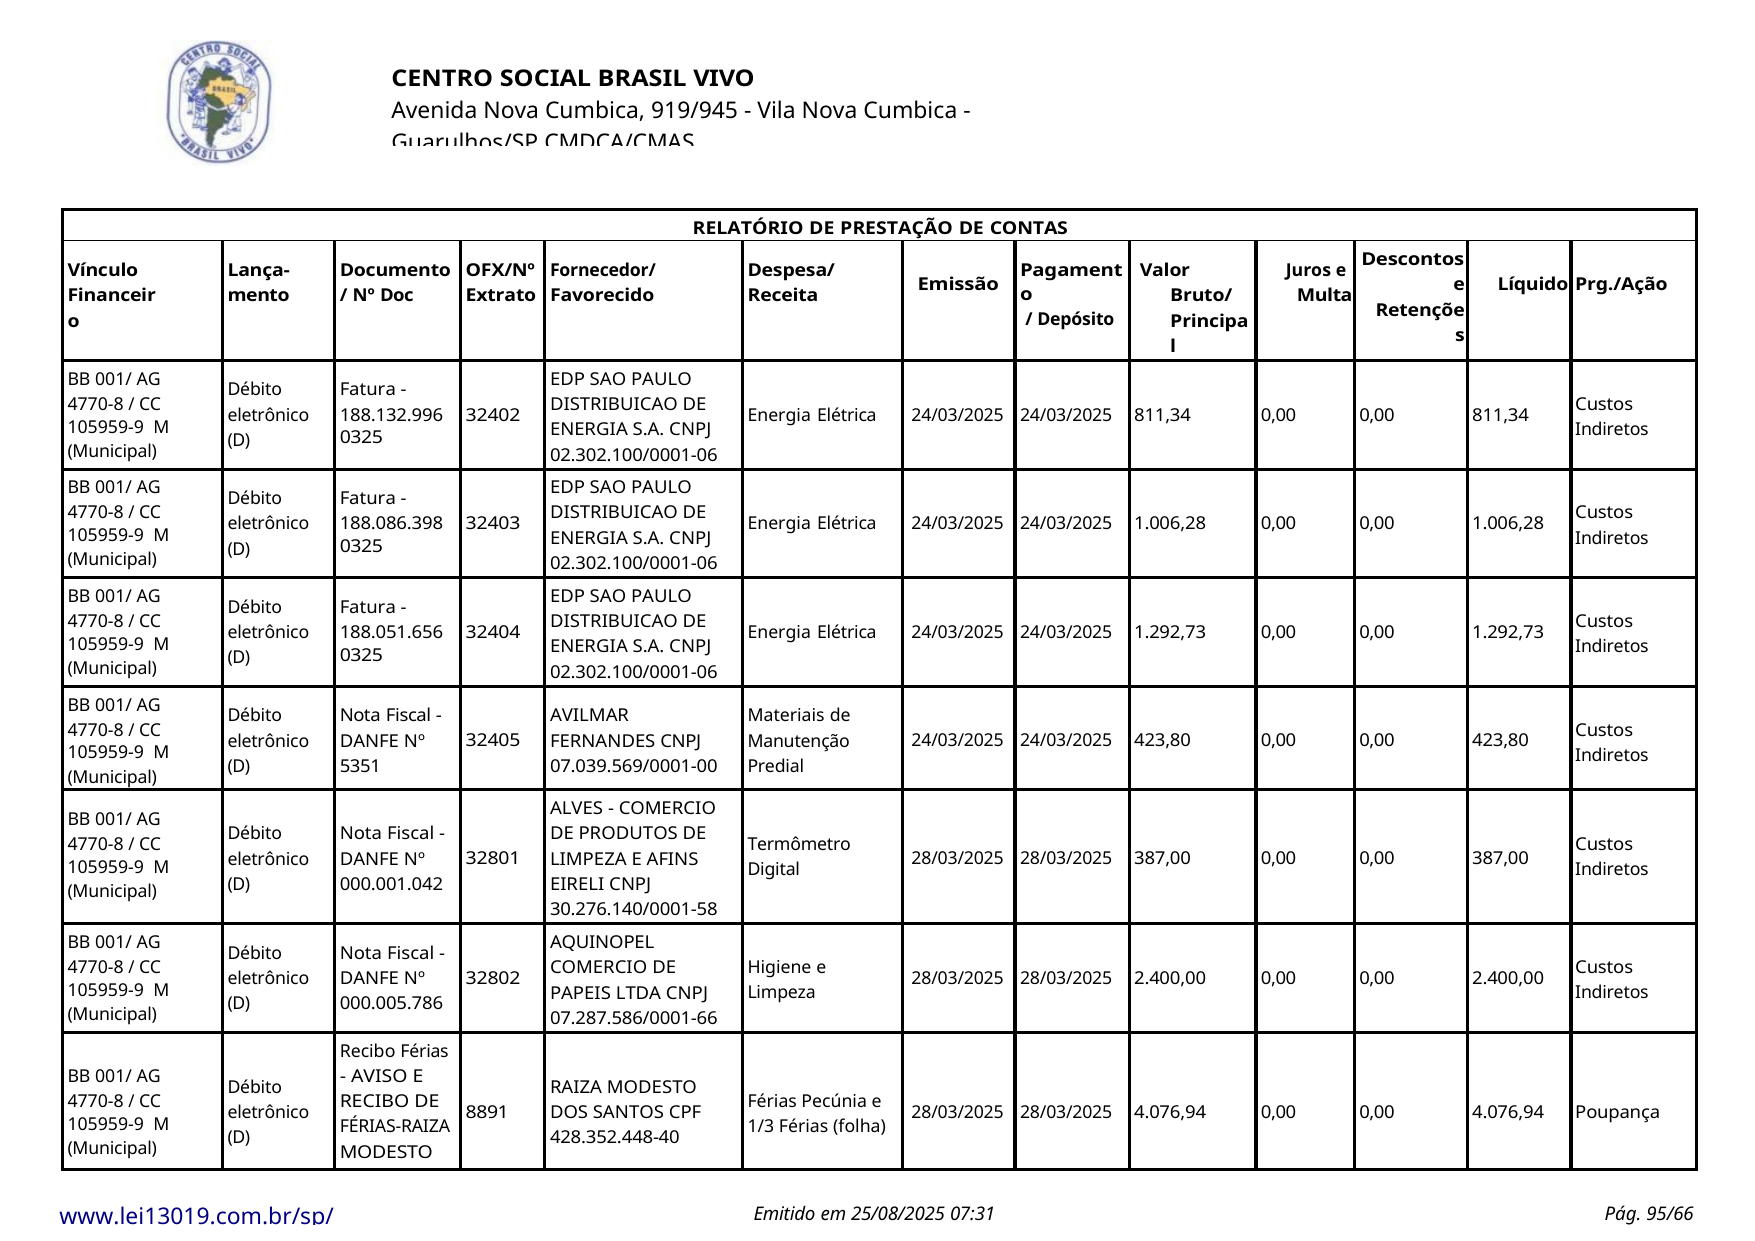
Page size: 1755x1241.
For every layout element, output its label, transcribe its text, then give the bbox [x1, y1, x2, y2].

table_cell 0,00 [1258, 579, 1353, 685]
table_cell Descontos e Retenções [1356, 241, 1466, 359]
table_cell Fornecedor/ Favorecido [546, 241, 741, 359]
table_cell 24/03/2025 [904, 688, 1013, 788]
table_cell 0,00 [1258, 362, 1353, 467]
table_cell Valor Bruto/ Principal [1131, 241, 1254, 359]
table_cell Energia Elétrica [744, 471, 901, 576]
table_cell BB 001/ AG 4770-8 / CC 105959-9 M (Municipal) [64, 362, 221, 467]
table_cell 28/03/2025 [1017, 791, 1128, 922]
table_cell 0,00 [1356, 1034, 1466, 1168]
table_cell 32403 [462, 471, 543, 576]
table_cell 0,00 [1356, 688, 1466, 788]
table_cell Custos Indiretos [1573, 688, 1695, 788]
table_cell Nota Fiscal - DANFE Nº 000.005.786 [336, 925, 459, 1031]
table_cell 32802 [462, 925, 543, 1031]
table_cell 32402 [462, 362, 543, 467]
table_cell 0,00 [1258, 925, 1353, 1031]
table_cell 2.400,00 [1131, 925, 1254, 1031]
table_cell Custos Indiretos [1573, 791, 1695, 922]
table_cell Fatura - 188.086.398 0325 [336, 471, 459, 576]
table_cell Fatura - 188.132.996 0325 [336, 362, 459, 467]
table_cell Fatura - 188.051.656 0325 [336, 579, 459, 685]
table_cell 1.292,73 [1469, 579, 1569, 685]
table_cell AQUINOPEL COMERCIO DE PAPEIS LTDA CNPJ 07.287.586/0001-66 [546, 925, 741, 1031]
table_cell 28/03/2025 [1017, 925, 1128, 1031]
table_cell 1.292,73 [1131, 579, 1254, 685]
table_cell Custos Indiretos [1573, 471, 1695, 576]
table_cell 4.076,94 [1131, 1034, 1254, 1168]
table_cell Vínculo Financeiro [64, 241, 221, 359]
table_cell 1.006,28 [1469, 471, 1569, 576]
table_cell 32404 [462, 579, 543, 685]
table_cell 0,00 [1356, 925, 1466, 1031]
table_cell 811,34 [1131, 362, 1254, 467]
table_cell Energia Elétrica [744, 579, 901, 685]
table_cell 0,00 [1258, 471, 1353, 576]
table_cell 0,00 [1356, 791, 1466, 922]
table_cell Nota Fiscal - DANFE Nº 000.001.042 [336, 791, 459, 922]
table_cell 28/03/2025 [1017, 1034, 1128, 1168]
table_cell EDP SAO PAULO DISTRIBUICAO DE ENERGIA S.A. CNPJ 02.302.100/0001-06 [546, 471, 741, 576]
table_cell Débito eletrônico (D) [224, 579, 333, 685]
table_cell Débito eletrônico (D) [224, 1034, 333, 1168]
table_cell 0,00 [1356, 362, 1466, 467]
table_cell Termômetro Digital [744, 791, 901, 922]
table_cell 28/03/2025 [904, 1034, 1013, 1168]
table_cell Custos Indiretos [1573, 362, 1695, 467]
table_cell Emissão [904, 241, 1013, 359]
table_cell 387,00 [1131, 791, 1254, 922]
table_header RELATÓRIO DE PRESTAÇÃO DE CONTAS [64, 211, 1695, 239]
table_cell Débito eletrônico (D) [224, 791, 333, 922]
table_cell Nota Fiscal - DANFE Nº 5351 [336, 688, 459, 788]
table_cell 24/03/2025 [1017, 362, 1128, 467]
table_cell BB 001/ AG 4770-8 / CC 105959-9 M (Municipal) [64, 1034, 221, 1168]
table_cell 24/03/2025 [1017, 471, 1128, 576]
table_cell BB 001/ AG 4770-8 / CC 105959-9 M (Municipal) [64, 579, 221, 685]
table_cell Débito eletrônico (D) [224, 471, 333, 576]
table_cell RAIZA MODESTO DOS SANTOS CPF 428.352.448-40 [546, 1034, 741, 1168]
table_cell 811,34 [1469, 362, 1569, 467]
table_cell 0,00 [1258, 1034, 1353, 1168]
table_cell 24/03/2025 [1017, 688, 1128, 788]
table_cell BB 001/ AG 4770-8 / CC 105959-9 M (Municipal) [64, 925, 221, 1031]
table_cell 0,00 [1356, 579, 1466, 685]
table_cell Débito eletrônico (D) [224, 925, 333, 1031]
table_cell BB 001/ AG 4770-8 / CC 105959-9 M (Municipal) [64, 471, 221, 576]
table_cell 28/03/2025 [904, 791, 1013, 922]
table_cell 32405 [462, 688, 543, 788]
table_cell Líquido [1469, 241, 1569, 359]
table_cell Custos Indiretos [1573, 925, 1695, 1031]
table_cell Poupança [1573, 1034, 1695, 1168]
table_cell 24/03/2025 [1017, 579, 1128, 685]
table_cell 24/03/2025 [904, 362, 1013, 467]
table_cell EDP SAO PAULO DISTRIBUICAO DE ENERGIA S.A. CNPJ 02.302.100/0001-06 [546, 579, 741, 685]
table_cell Higiene e Limpeza [744, 925, 901, 1031]
table_cell 423,80 [1131, 688, 1254, 788]
table_cell BB 001/ AG 4770-8 / CC 105959-9 M (Municipal) [64, 791, 221, 922]
table_cell Documento / Nº Doc [336, 241, 459, 359]
table_cell 0,00 [1258, 791, 1353, 922]
table_cell ALVES - COMERCIO DE PRODUTOS DE LIMPEZA E AFINS EIRELI CNPJ 30.276.140/0001-58 [546, 791, 741, 922]
table_cell 0,00 [1258, 688, 1353, 788]
table_cell Lança- mento [224, 241, 333, 359]
table_cell 1.006,28 [1131, 471, 1254, 576]
table_cell Materiais de Manutenção Predial [744, 688, 901, 788]
table_cell BB 001/ AG 4770-8 / CC 105959-9 M (Municipal) [64, 688, 221, 788]
table_cell 28/03/2025 [904, 925, 1013, 1031]
table_cell EDP SAO PAULO DISTRIBUICAO DE ENERGIA S.A. CNPJ 02.302.100/0001-06 [546, 362, 741, 467]
table_cell Despesa/ Receita [744, 241, 901, 359]
table_cell Recibo Férias - AVISO E RECIBO DE FÉRIAS-RAIZA MODESTO [336, 1034, 459, 1168]
table_cell 2.400,00 [1469, 925, 1569, 1031]
table_cell 387,00 [1469, 791, 1569, 922]
table_cell OFX/Nº Extrato [462, 241, 543, 359]
table_cell Débito eletrônico (D) [224, 688, 333, 788]
table_cell 24/03/2025 [904, 579, 1013, 685]
table_cell 8891 [462, 1034, 543, 1168]
table_cell 24/03/2025 [904, 471, 1013, 576]
table_cell 32801 [462, 791, 543, 922]
table_cell 4.076,94 [1469, 1034, 1569, 1168]
table_cell Pagamento / Depósito [1017, 241, 1128, 359]
table_cell 423,80 [1469, 688, 1569, 788]
table_cell Juros e Multa [1258, 241, 1353, 359]
table_cell AVILMAR FERNANDES CNPJ 07.039.569/0001-00 [546, 688, 741, 788]
table_cell 0,00 [1356, 471, 1466, 576]
table_cell Prg./Ação [1573, 241, 1695, 359]
table_cell Custos Indiretos [1573, 579, 1695, 685]
table_cell Energia Elétrica [744, 362, 901, 467]
table_cell Férias Pecúnia e 1/3 Férias (folha) [744, 1034, 901, 1168]
table_cell Débito eletrônico (D) [224, 362, 333, 467]
